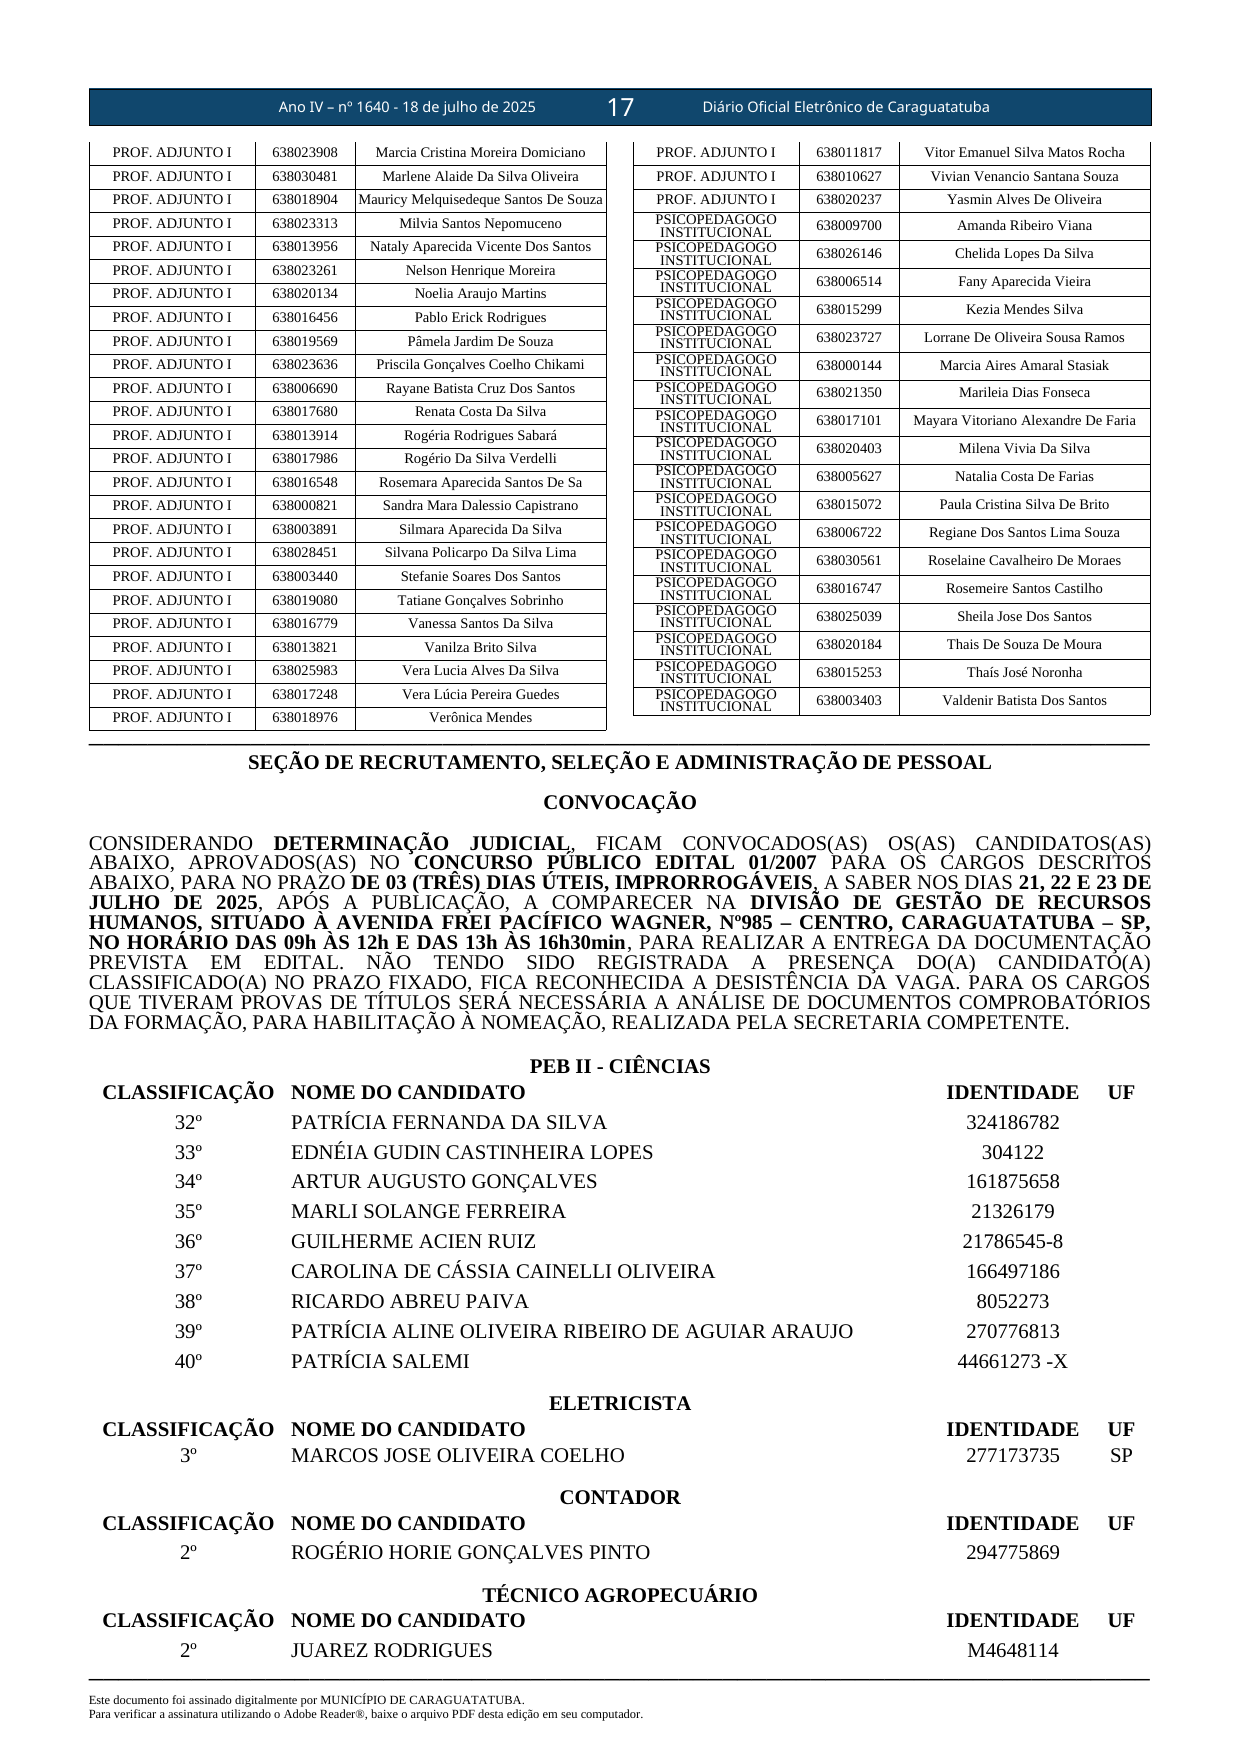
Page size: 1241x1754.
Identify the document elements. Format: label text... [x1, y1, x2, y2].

table_cell PROF. ADJUNTO I [90, 331, 255, 354]
table_cell PROF. ADJUNTO I [90, 402, 255, 424]
table_cell Roselaine Cavalheiro De Moraes [900, 548, 1150, 575]
table_cell 638020403 [800, 437, 899, 464]
table_cell PSICOPEDAGOGO INSTITUCIONAL [634, 381, 799, 408]
table_cell PSICOPEDAGOGO INSTITUCIONAL [634, 660, 799, 687]
table_cell PSICOPEDAGOGO INSTITUCIONAL [634, 688, 799, 715]
table_cell 638017101 [800, 409, 899, 436]
table_cell ARTUR AUGUSTO GONÇALVES [288, 1166, 934, 1196]
table_cell 33º [89, 1136, 288, 1166]
table_cell Vera Lucia Alves Da Silva [356, 661, 606, 683]
table_cell UF [1091, 1511, 1152, 1537]
table_cell SP [1091, 1443, 1152, 1469]
table_cell ELETRICISTA [89, 1375, 1152, 1417]
table_cell 638006722 [800, 520, 899, 547]
table_cell PATRÍCIA SALEMI [288, 1345, 934, 1375]
table_cell Nataly Aparecida Vicente Dos Santos [356, 237, 606, 259]
table_cell PROF. ADJUNTO I [90, 661, 255, 683]
table_cell 638023313 [256, 213, 355, 236]
table_cell 40º [89, 1345, 288, 1375]
table_cell CLASSIFICAÇÃO [89, 1081, 288, 1106]
table_cell Marlene Alaide Da Silva Oliveira [356, 166, 606, 189]
table_cell 638019569 [256, 331, 355, 354]
table_cell Vanilza Brito Silva [356, 637, 606, 660]
table_cell Marileia Dias Fonseca [900, 381, 1150, 408]
table_cell PROF. ADJUNTO I [90, 425, 255, 448]
table_cell 294775869 [935, 1537, 1091, 1567]
table_cell 638023727 [800, 325, 899, 352]
table_cell Mauricy Melquisedeque Santos De Souza [356, 190, 606, 212]
table_cell 638015072 [800, 492, 899, 519]
table_cell PROF. ADJUNTO I [90, 543, 255, 565]
table_cell PSICOPEDAGOGO INSTITUCIONAL [634, 604, 799, 631]
table_cell Nelson Henrique Moreira [356, 260, 606, 283]
table_cell 638017248 [256, 684, 355, 707]
table_cell 8052273 [935, 1286, 1091, 1316]
table_cell PROF. ADJUNTO I [90, 355, 255, 377]
text ──────────────────────────────────────────────────────────────────────── [88, 731, 1152, 753]
table_cell Rosemeire Santos Castilho [900, 576, 1150, 603]
table_cell 638016779 [256, 614, 355, 636]
table_cell 638015299 [800, 297, 899, 324]
table_cell IDENTIDADE [935, 1418, 1091, 1443]
table_cell Tatiane Gonçalves Sobrinho [356, 590, 606, 613]
table_cell [1091, 1316, 1152, 1345]
table_cell 36º [89, 1226, 288, 1256]
table_cell 638013821 [256, 637, 355, 660]
table_cell 638000144 [800, 353, 899, 380]
table_cell 638017680 [256, 402, 355, 424]
table_cell 304122 [935, 1136, 1091, 1166]
table_cell 161875658 [935, 1166, 1091, 1196]
table_cell 638025983 [256, 661, 355, 683]
table_cell PROF. ADJUNTO I [90, 213, 255, 236]
table_cell 638019080 [256, 590, 355, 613]
table_cell PROF. ADJUNTO I [90, 566, 255, 589]
table_header PEB II - CIÊNCIAS [89, 1055, 1152, 1081]
table_cell UF [1091, 1418, 1152, 1443]
table_cell Milena Vivia Da Silva [900, 437, 1150, 464]
table_cell Vera Lúcia Pereira Guedes [356, 684, 606, 707]
table_cell [1091, 1136, 1152, 1166]
table_cell UF [1091, 1609, 1152, 1635]
table_cell IDENTIDADE [935, 1511, 1091, 1537]
table_cell PSICOPEDAGOGO INSTITUCIONAL [634, 213, 799, 240]
table_cell 638015253 [800, 660, 899, 687]
table_cell PSICOPEDAGOGO INSTITUCIONAL [634, 325, 799, 352]
table_cell 638020237 [800, 190, 899, 212]
table_cell Rogério Da Silva Verdelli [356, 449, 606, 471]
table_cell 638023636 [256, 355, 355, 377]
table_cell Vivian Venancio Santana Souza [900, 166, 1150, 189]
table_cell Marcia Cristina Moreira Domiciano [356, 142, 606, 165]
table_cell PROF. ADJUNTO I [90, 378, 255, 401]
table_cell TÉCNICO AGROPECUÁRIO [89, 1567, 1152, 1609]
table_cell 638026146 [800, 241, 899, 268]
table_cell 638018904 [256, 190, 355, 212]
table_cell [1091, 1345, 1152, 1375]
table_cell 3º [89, 1443, 288, 1469]
table_cell 277173735 [935, 1443, 1091, 1469]
table_cell PROF. ADJUNTO I [634, 190, 799, 212]
table_cell PATRÍCIA ALINE OLIVEIRA RIBEIRO DE AGUIAR ARAUJO [288, 1316, 934, 1345]
table_cell PSICOPEDAGOGO INSTITUCIONAL [634, 576, 799, 603]
table_cell 38º [89, 1286, 288, 1316]
table_cell Valdenir Batista Dos Santos [900, 688, 1150, 715]
table_cell CAROLINA DE CÁSSIA CAINELLI OLIVEIRA [288, 1256, 934, 1286]
table_cell PSICOPEDAGOGO INSTITUCIONAL [634, 492, 799, 519]
table_cell NOME DO CANDIDATO [288, 1418, 934, 1443]
table_cell 638028451 [256, 543, 355, 565]
table_cell Marcia Aires Amaral Stasiak [900, 353, 1150, 380]
text CONSIDERANDO DETERMINAÇÃO JUDICIAL, FICAM CONVOCADOS(AS) OS(AS) CANDIDATOS(AS) ABAIXO, APROVADOS(AS) NO CONCURSO PÚBLICO EDITAL 01/2007 PARA OS CARGOS DESCRITOS ABAIXO, PARA NO PRAZO DE 03 (TRÊS) DIAS ÚTEIS, IMPRORROGÁVEIS, A SABER NOS DIAS 21, 22 E 23 DE JULHO DE 2025, APÓS A PUBLICAÇÃO, A COMPARECER NA DIVISÃO DE GESTÃO DE RECURSOS HUMANOS, SITUADO À AVENIDA FREI PACÍFICO WAGNER, Nº985 – CENTRO, CARAGUATATUBA – SP, NO HORÁRIO DAS 09h ÀS 12h E DAS 13h ÀS 16h30min, PARA REALIZAR A ENTREGA DA DOCUMENTAÇÃO PREVISTA EM EDITAL. NÃO TENDO SIDO REGISTRADA A PRESENÇA DO(A) CANDIDATO(A) CLASSIFICADO(A) NO PRAZO FIXADO, FICA RECONHECIDA A DESISTÊNCIA DA VAGA. PARA OS CARGOS QUE TIVERAM PROVAS DE TÍTULOS SERÁ NECESSÁRIA A ANÁLISE DE DOCUMENTOS COMPROBATÓRIOS DA FORMAÇÃO, PARA HABILITAÇÃO À NOMEAÇÃO, REALIZADA PELA SECRETARIA COMPETENTE. [88, 834, 1152, 1034]
table_cell 638013956 [256, 237, 355, 259]
table_cell PROF. ADJUNTO I [90, 142, 255, 165]
table_cell PROF. ADJUNTO I [90, 684, 255, 707]
table_cell 638000821 [256, 496, 355, 518]
table_cell PROF. ADJUNTO I [90, 590, 255, 613]
table_cell PROF. ADJUNTO I [634, 142, 799, 165]
table_cell 638006514 [800, 269, 899, 296]
table_cell 638020134 [256, 284, 355, 306]
table_cell PROF. ADJUNTO I [90, 614, 255, 636]
table_cell CLASSIFICAÇÃO [89, 1511, 288, 1537]
table_cell Rogéria Rodrigues Sabará [356, 425, 606, 448]
table_cell PROF. ADJUNTO I [90, 519, 255, 542]
table_cell RICARDO ABREU PAIVA [288, 1286, 934, 1316]
table_cell CLASSIFICAÇÃO [89, 1418, 288, 1443]
table_cell Sheila Jose Dos Santos [900, 604, 1150, 631]
table_cell 270776813 [935, 1316, 1091, 1345]
table_cell IDENTIDADE [935, 1609, 1091, 1635]
table_cell Regiane Dos Santos Lima Souza [900, 520, 1150, 547]
table_cell Paula Cristina Silva De Brito [900, 492, 1150, 519]
table_cell 638018976 [256, 708, 355, 730]
table_cell Yasmin Alves De Oliveira [900, 190, 1150, 212]
table_cell PSICOPEDAGOGO INSTITUCIONAL [634, 437, 799, 464]
table_cell 324186782 [935, 1106, 1091, 1136]
table_cell PSICOPEDAGOGO INSTITUCIONAL [634, 465, 799, 491]
table_cell PSICOPEDAGOGO INSTITUCIONAL [634, 353, 799, 380]
table_cell PATRÍCIA FERNANDA DA SILVA [288, 1106, 934, 1136]
table_cell 638011817 [800, 142, 899, 165]
table_cell 638023908 [256, 142, 355, 165]
table_cell PROF. ADJUNTO I [90, 284, 255, 306]
table_cell 638003891 [256, 519, 355, 542]
table_cell PROF. ADJUNTO I [90, 449, 255, 471]
text CONVOCAÇÃO [88, 794, 1152, 814]
table_cell PSICOPEDAGOGO INSTITUCIONAL [634, 632, 799, 659]
table_cell Priscila Gonçalves Coelho Chikami [356, 355, 606, 377]
table_cell 638016456 [256, 307, 355, 330]
table_cell UF [1091, 1081, 1152, 1106]
table_cell Silmara Aparecida Da Silva [356, 519, 606, 542]
table_cell 32º [89, 1106, 288, 1136]
table_cell 638009700 [800, 213, 899, 240]
table_cell PSICOPEDAGOGO INSTITUCIONAL [634, 520, 799, 547]
table_cell PROF. ADJUNTO I [90, 237, 255, 259]
table_cell Pablo Erick Rodrigues [356, 307, 606, 330]
table_cell PROF. ADJUNTO I [90, 637, 255, 660]
table_cell PSICOPEDAGOGO INSTITUCIONAL [634, 548, 799, 575]
table_cell 638016747 [800, 576, 899, 603]
table_cell NOME DO CANDIDATO [288, 1511, 934, 1537]
table_cell Thais De Souza De Moura [900, 632, 1150, 659]
table_cell 638021350 [800, 381, 899, 408]
table_cell 638003403 [800, 688, 899, 715]
table_cell NOME DO CANDIDATO [288, 1609, 934, 1635]
table_cell PROF. ADJUNTO I [90, 190, 255, 212]
table_cell 21326179 [935, 1196, 1091, 1226]
table_cell PSICOPEDAGOGO INSTITUCIONAL [634, 409, 799, 436]
table_cell 638025039 [800, 604, 899, 631]
table_cell PROF. ADJUNTO I [90, 496, 255, 518]
table_cell JUAREZ RODRIGUES [288, 1635, 934, 1664]
table_cell IDENTIDADE [935, 1081, 1091, 1106]
table_cell Vitor Emanuel Silva Matos Rocha [900, 142, 1150, 165]
table_cell PROF. ADJUNTO I [634, 166, 799, 189]
table_cell [1091, 1196, 1152, 1226]
table_cell PSICOPEDAGOGO INSTITUCIONAL [634, 241, 799, 268]
table_cell 37º [89, 1256, 288, 1286]
table_cell 35º [89, 1196, 288, 1226]
table_cell 638013914 [256, 425, 355, 448]
table_cell Silvana Policarpo Da Silva Lima [356, 543, 606, 565]
table_cell Mayara Vitoriano Alexandre De Faria [900, 409, 1150, 436]
text SEÇÃO DE RECRUTAMENTO, SELEÇÃO E ADMINISTRAÇÃO DE PESSOAL [88, 753, 1152, 773]
table_cell Milvia Santos Nepomuceno [356, 213, 606, 236]
table_cell 44661273 -X [935, 1345, 1091, 1375]
table_cell 638020184 [800, 632, 899, 659]
table_cell ROGÉRIO HORIE GONÇALVES PINTO [288, 1537, 934, 1567]
table_cell CLASSIFICAÇÃO [89, 1609, 288, 1635]
table_cell [1091, 1166, 1152, 1196]
table_cell GUILHERME ACIEN RUIZ [288, 1226, 934, 1256]
table_cell PSICOPEDAGOGO INSTITUCIONAL [634, 297, 799, 324]
table_cell 2º [89, 1537, 288, 1567]
table_cell 638005627 [800, 465, 899, 491]
table_cell Renata Costa Da Silva [356, 402, 606, 424]
table_cell NOME DO CANDIDATO [288, 1081, 934, 1106]
table_cell Sandra Mara Dalessio Capistrano [356, 496, 606, 518]
table_cell PROF. ADJUNTO I [90, 472, 255, 495]
table_cell Rosemara Aparecida Santos De Sa [356, 472, 606, 495]
table_cell 39º [89, 1316, 288, 1345]
table_cell PROF. ADJUNTO I [90, 166, 255, 189]
table_cell 34º [89, 1166, 288, 1196]
table_cell [1091, 1256, 1152, 1286]
table_cell 638016548 [256, 472, 355, 495]
table_cell 638023261 [256, 260, 355, 283]
table_cell Natalia Costa De Farias [900, 465, 1150, 491]
table_cell 638003440 [256, 566, 355, 589]
table_cell Noelia Araujo Martins [356, 284, 606, 306]
table_cell [1091, 1226, 1152, 1256]
table_cell 2º [89, 1635, 288, 1664]
table_cell Pâmela Jardim De Souza [356, 331, 606, 354]
table_cell Lorrane De Oliveira Sousa Ramos [900, 325, 1150, 352]
table_cell 638010627 [800, 166, 899, 189]
table_cell 638006690 [256, 378, 355, 401]
table_cell Verônica Mendes [356, 708, 606, 730]
table_cell [1091, 1537, 1152, 1567]
table_cell 166497186 [935, 1256, 1091, 1286]
table_cell 638030481 [256, 166, 355, 189]
table_cell [1091, 1635, 1152, 1664]
table_cell Stefanie Soares Dos Santos [356, 566, 606, 589]
table_cell PROF. ADJUNTO I [90, 260, 255, 283]
table_cell Kezia Mendes Silva [900, 297, 1150, 324]
table_cell PROF. ADJUNTO I [90, 307, 255, 330]
table_cell Fany Aparecida Vieira [900, 269, 1150, 296]
table_cell Rayane Batista Cruz Dos Santos [356, 378, 606, 401]
table_cell PROF. ADJUNTO I [90, 708, 255, 730]
table_cell Vanessa Santos Da Silva [356, 614, 606, 636]
table_cell M4648114 [935, 1635, 1091, 1664]
table_cell PSICOPEDAGOGO INSTITUCIONAL [634, 269, 799, 296]
table_cell CONTADOR [89, 1469, 1152, 1511]
table_cell 638030561 [800, 548, 899, 575]
table_cell [1091, 1286, 1152, 1316]
table_cell 638017986 [256, 449, 355, 471]
table_cell Thaís José Noronha [900, 660, 1150, 687]
table_cell 21786545-8 [935, 1226, 1091, 1256]
table_cell Amanda Ribeiro Viana [900, 213, 1150, 240]
table_cell MARCOS JOSE OLIVEIRA COELHO [288, 1443, 934, 1469]
table_cell MARLI SOLANGE FERREIRA [288, 1196, 934, 1226]
table_cell EDNÉIA GUDIN CASTINHEIRA LOPES [288, 1136, 934, 1166]
table_cell [1091, 1106, 1152, 1136]
table_cell Chelida Lopes Da Silva [900, 241, 1150, 268]
